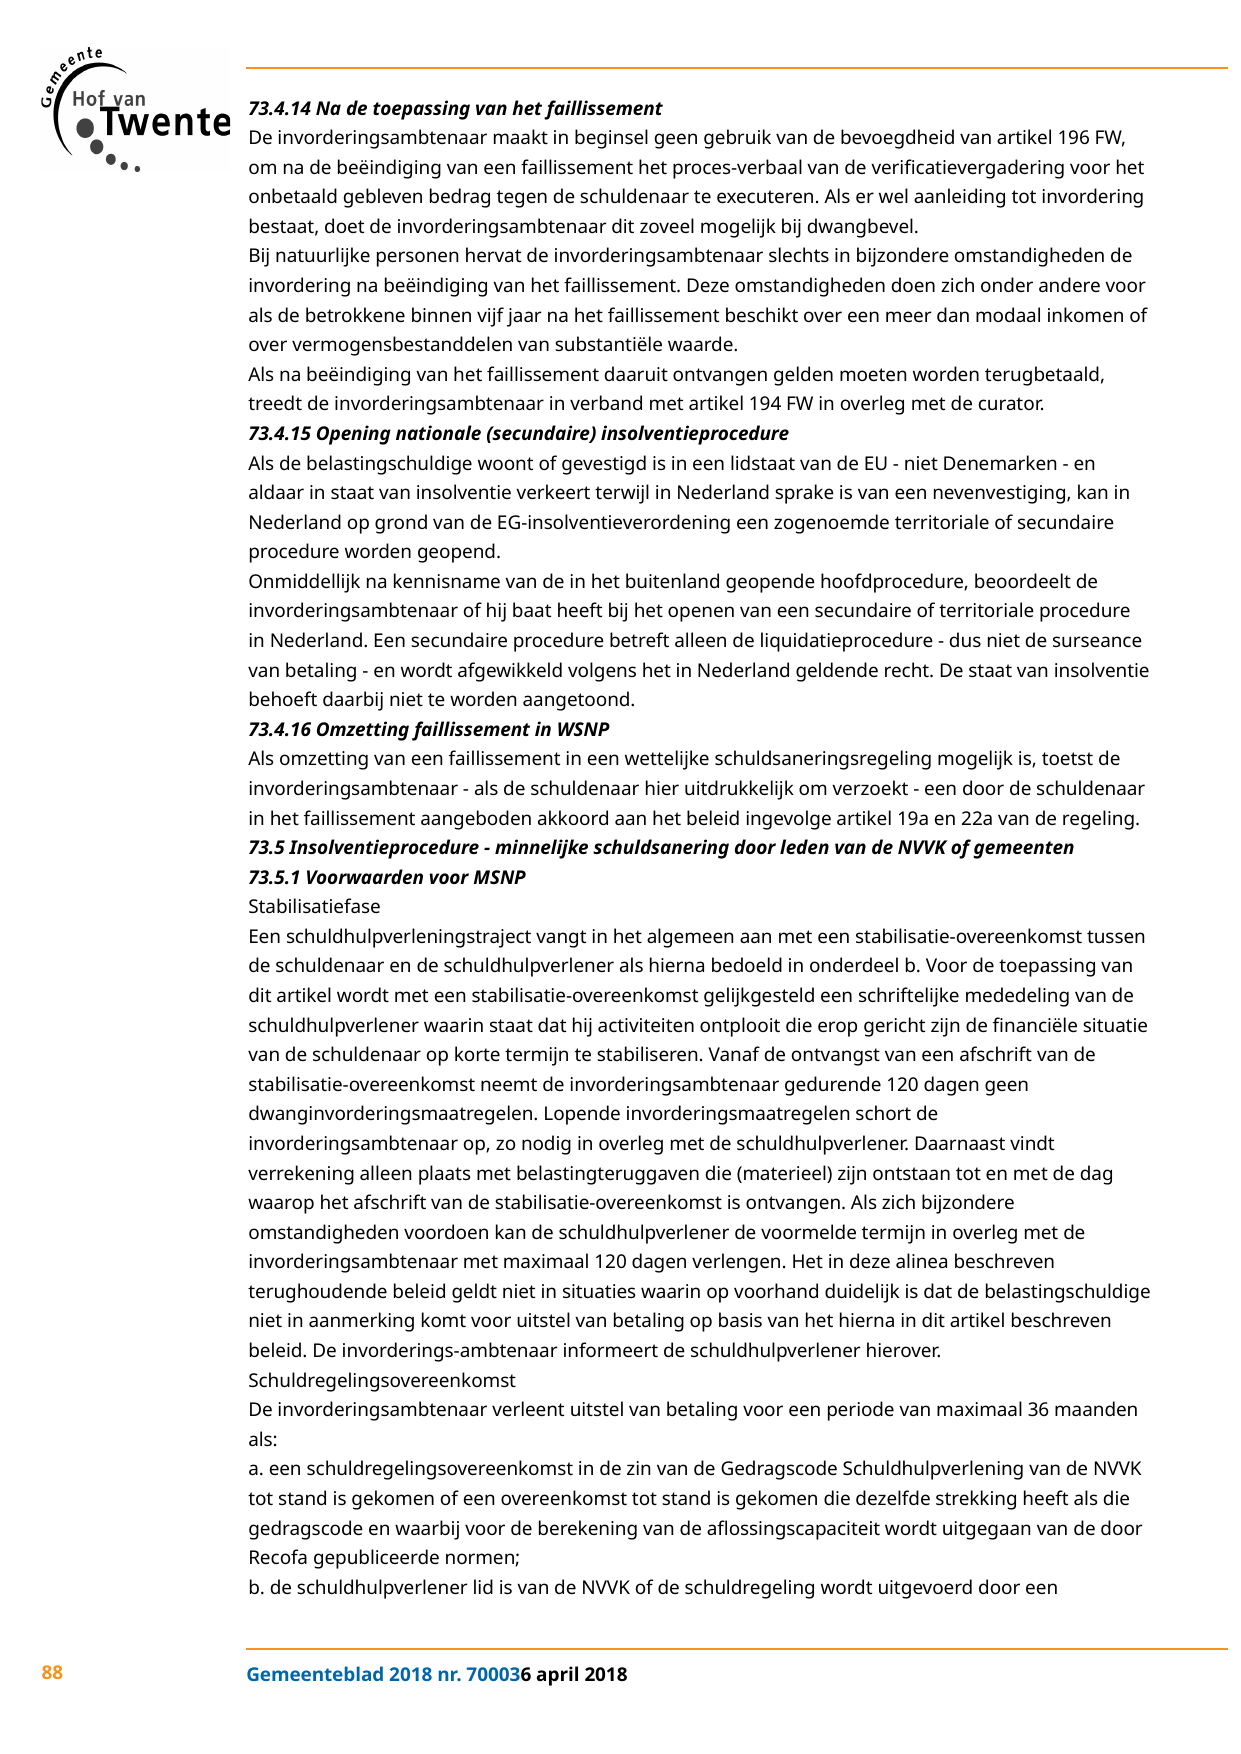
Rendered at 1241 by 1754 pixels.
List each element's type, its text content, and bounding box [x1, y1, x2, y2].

text Een schuldhulpverleningstraject vangt in het algemeen aan met een stabilisatie-overeenkomst tussen de schuldenaar en de schuldhulpverlener als hierna bedoeld in onderdeel b. Voor de toepassing van dit artikel wordt met een stabilisatie-overeenkomst gelijkgesteld een schriftelijke mededeling van de schuldhulpverlener waarin staat dat hij activiteiten ontplooit die erop gericht zijn de financiële situatie van de schuldenaar op korte termijn te stabiliseren. Vanaf de ontvangst van een afschrift van de stabilisatie-overeenkomst neemt de invorderingsambtenaar gedurende 120 dagen geen dwanginvorderingsmaatregelen. Lopende invorderingsmaatregelen schort de invorderingsambtenaar op, zo nodig in overleg met de schuldhulpverlener. Daarnaast vindt verrekening alleen plaats met belastingteruggaven die (materieel) zijn ontstaan tot en met de dag waarop het afschrift van de stabilisatie-overeenkomst is ontvangen. Als zich bijzondere omstandigheden voordoen kan de schuldhulpverlener de voormelde termijn in overleg met de invorderingsambtenaar met maximaal 120 dagen verlengen. Het in deze alinea beschreven terughoudende beleid geldt niet in situaties waarin op voorhand duidelijk is dat de belastingschuldige niet in aanmerking komt voor uitstel van betaling op basis van het hierna in dit artikel beschreven beleid. De invorderings-ambtenaar informeert de schuldhulpverlener hierover. [248, 923, 1152, 1363]
text 73.5.1 Voorwaarden voor MSNP [248, 864, 1152, 890]
picture [41, 47, 231, 172]
text Stabilisatiefase [248, 893, 1152, 919]
text 73.4.16 Omzetting faillissement in WSNP [248, 716, 1152, 742]
text Bij natuurlijke personen hervat de invorderingsambtenaar slechts in bijzondere omstandigheden de invordering na beëindiging van het faillissement. Deze omstandigheden doen zich onder andere voor als de betrokkene binnen vijf jaar na het faillissement beschikt over een meer dan modaal inkomen of over vermogensbestanddelen van substantiële waarde. [248, 243, 1152, 357]
text 73.5 Insolventieprocedure - minnelijke schuldsanering door leden van de NVVK of gemeenten [248, 834, 1152, 860]
text Schuldregelingsovereenkomst [248, 1367, 1152, 1393]
text 73.4.15 Opening nationale (secundaire) insolventieprocedure [248, 420, 1152, 446]
text Als de belastingschuldige woont of gevestigd is in een lidstaat van de EU - niet Denemarken - en aldaar in staat van insolventie verkeert terwijl in Nederland sprake is van een nevenvestiging, kan in Nederland op grond van de EG-insolventieverordening een zogenoemde territoriale of secundaire procedure worden geopend. [248, 450, 1152, 564]
text De invorderingsambtenaar verleent uitstel van betaling voor een periode van maximaal 36 maanden als: [248, 1396, 1152, 1452]
text b. de schuldhulpverlener lid is van de NVVK of de schuldregeling wordt uitgevoerd door een [248, 1574, 1152, 1600]
text Als na beëindiging van het faillissement daaruit ontvangen gelden moeten worden terugbetaald, treedt de invorderingsambtenaar in verband met artikel 194 FW in overleg met de curator. [248, 361, 1152, 416]
text Als omzetting van een faillissement in een wettelijke schuldsaneringsregeling mogelijk is, toetst de invorderingsambtenaar - als de schuldenaar hier uitdrukkelijk om verzoekt - een door de schuldenaar in het faillissement aangeboden akkoord aan het beleid ingevolge artikel 19a en 22a van de regeling. [248, 746, 1152, 831]
text 73.4.14 Na de toepassing van het faillissement [248, 95, 1152, 121]
text De invorderingsambtenaar maakt in beginsel geen gebruik van de bevoegdheid van artikel 196 FW, om na de beëindiging van een faillissement het proces-verbaal van de verificatievergadering voor het onbetaald gebleven bedrag tegen de schuldenaar te executeren. Als er wel aanleiding tot invordering bestaat, doet de invorderingsambtenaar dit zoveel mogelijk bij dwangbevel. [248, 124, 1152, 239]
text a. een schuldregelingsovereenkomst in de zin van de Gedragscode Schuldhulpverlening van de NVVK tot stand is gekomen of een overeenkomst tot stand is gekomen die dezelfde strekking heeft als die gedragscode en waarbij voor de berekening van de aflossingscapaciteit wordt uitgegaan van de door Recofa gepubliceerde normen; [248, 1456, 1152, 1570]
text Onmiddellijk na kennisname van de in het buitenland geopende hoofdprocedure, beoordeelt de invorderingsambtenaar of hij baat heeft bij het openen van een secundaire of territoriale procedure in Nederland. Een secundaire procedure betreft alleen de liquidatieprocedure - dus niet de surseance van betaling - en wordt afgewikkeld volgens het in Nederland geldende recht. De staat van insolventie behoeft daarbij niet te worden aangetoond. [248, 568, 1152, 712]
